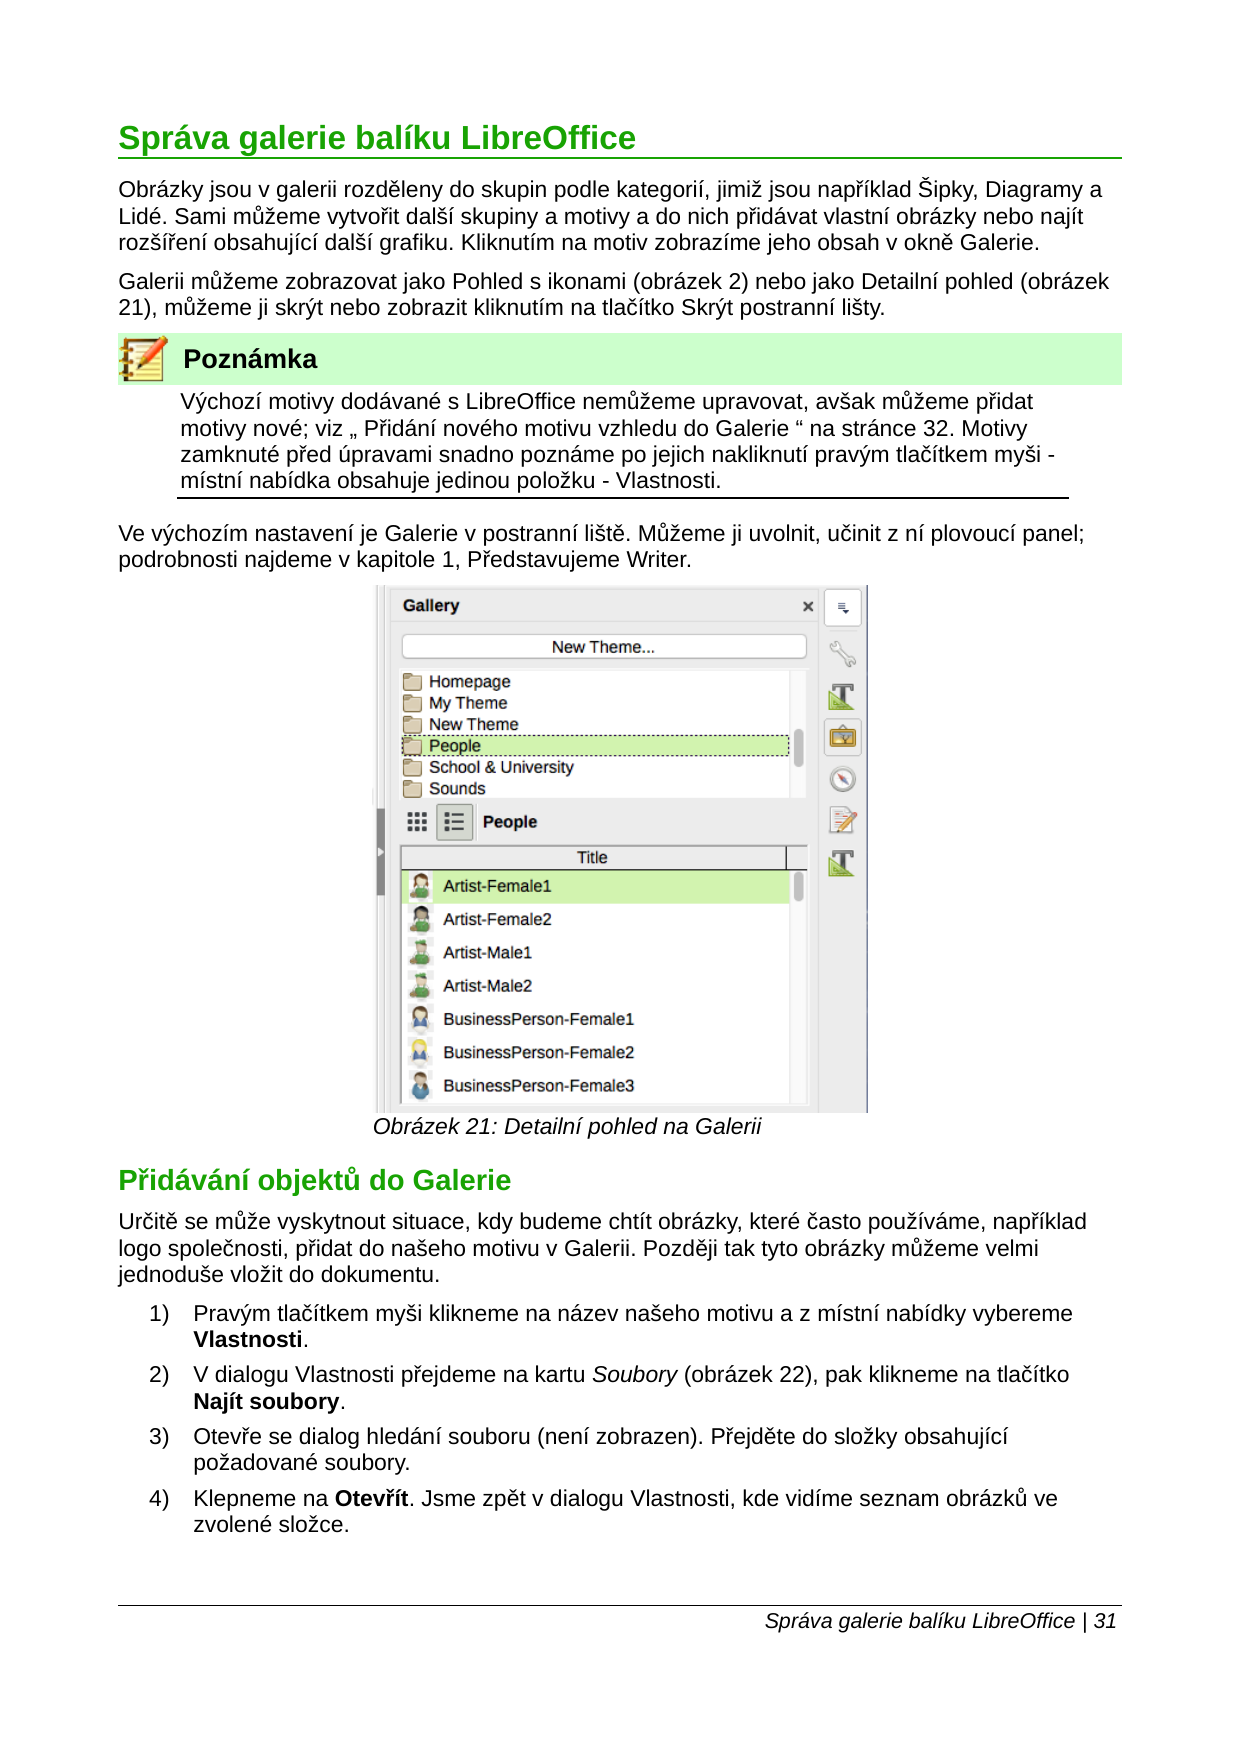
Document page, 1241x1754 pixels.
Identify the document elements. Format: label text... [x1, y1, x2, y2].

list V dialogu Vlastnosti přejdeme na kartu Soubory (obrázek 22), pak klikneme na tlačítko Najít soubory. [169, 1361, 1122, 1414]
picture [372, 585, 868, 1113]
text Galerii můžeme zobrazovat jako Pohled s ikonami (obrázek 2) nebo jako Detailní pohled (obrázek 21), můžeme ji skrýt nebo zobrazit kliknutím na tlačítko Skrýt postranní lišty. [118, 268, 1122, 321]
text Určitě se může vyskytnout situace, kdy budeme chtít obrázky, které často používáme, například logo společnosti, přidat do našeho motivu v Galerii. Později tak tyto obrázky můžeme velmi jednoduše vložit do dokumentu. [118, 1208, 1122, 1287]
text Obrázky jsou v galerii rozděleny do skupin podle kategorií, jimiž jsou například Šipky, Diagramy a Lidé. Sami můžeme vytvořit další skupiny a motivy a do nich přidávat vlastní obrázky nebo najít rozšíření obsahující další grafiku. Kliknutím na motiv zobrazíme jeho obsah v okně Galerie. [118, 176, 1122, 255]
subtitle Poznámka [118, 341, 1122, 381]
list Otevře se dialog hledání souboru (není zobrazen). Přejděte do složky obsahující požadované soubory. [169, 1423, 1122, 1476]
text Ve výchozím nastavení je Galerie v postranní liště. Můžeme ji uvolnit, učinit z ní plovoucí panel; podrobnosti najdeme v kapitole 1, Představujeme Writer. [118, 520, 1122, 572]
text Obrázek 21: Detailní pohled na Galerii [373, 1113, 868, 1139]
subtitle Přidávání objektů do Galerie [118, 1163, 1122, 1197]
picture [119, 334, 170, 385]
list Pravým tlačítkem myši klikneme na název našeho motivu a z místní nabídky vybereme Vlastnosti. [169, 1300, 1122, 1353]
list Klepneme na Otevřít. Jsme zpět v dialogu Vlastnosti, kde vidíme seznam obrázků ve zvolené složce. [169, 1484, 1122, 1537]
text Výchozí motivy dodávané s LibreOffice nemůžeme upravovat, avšak můžeme přidat motivy nové; viz „ Přidání nového motivu do Galerie “ na stránce 30. Motivy zamknuté před úpravami snadno poznáme po jejich nakliknutí pravým tlačítkem myši - místní nabídka obsahuje jedinou položku - Vlastnosti. [177, 385, 1069, 497]
subtitle Správa galerie balíku LibreOffice [118, 118, 1122, 157]
